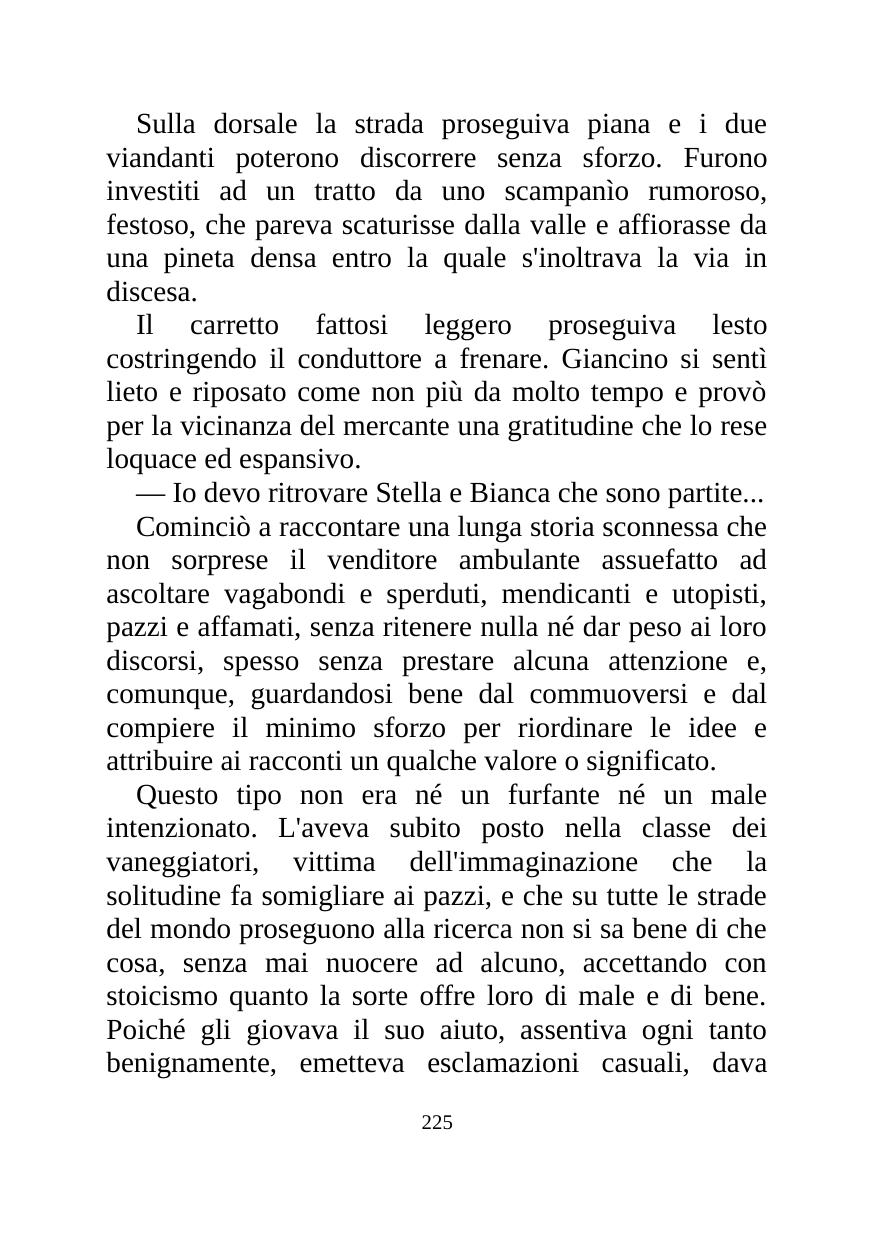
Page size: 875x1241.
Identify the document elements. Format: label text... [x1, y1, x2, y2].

text — Io devo ritrovare Stella e Bianca che sono partite... [106, 475, 768, 509]
text Questo tipo non era né un furfante né un male intenzionato. L'aveva subito posto nella classe dei vaneggiatori, vittima dell'immaginazione che la solitudine fa somigliare ai pazzi, e che su tutte le strade del mondo proseguono alla ricerca non si sa bene di che cosa, senza mai nuocere ad alcuno, accettando con stoicismo quanto la sorte offre loro di male e di bene. Poiché gli giovava il suo aiuto, assentiva ogni tanto benignamente, emetteva esclamazioni casuali, dava [106, 777, 768, 1079]
text Il carretto fattosi leggero proseguiva lesto costringendo il conduttore a frenare. Giancino si sentì lieto e riposato come non più da molto tempo e provò per la vicinanza del mercante una gratitudine che lo rese loquace ed espansivo. [106, 307, 768, 475]
text Cominciò a raccontare una lunga storia sconnessa che non sorprese il venditore ambulante assuefatto ad ascoltare vagabondi e sperduti, mendicanti e utopisti, pazzi e affamati, senza ritenere nulla né dar peso ai loro discorsi, spesso senza prestare alcuna attenzione e, comunque, guardandosi bene dal commuoversi e dal compiere il minimo sforzo per riordinare le idee e attribuire ai racconti un qualche valore o significato. [106, 509, 768, 777]
text Sulla dorsale la strada proseguiva piana e i due viandanti poterono discorrere senza sforzo. Furono investiti ad un tratto da uno scampanìo rumoroso, festoso, che pareva scaturisse dalla valle e affiorasse da una pineta densa entro la quale s'inoltrava la via in discesa. [106, 106, 768, 307]
